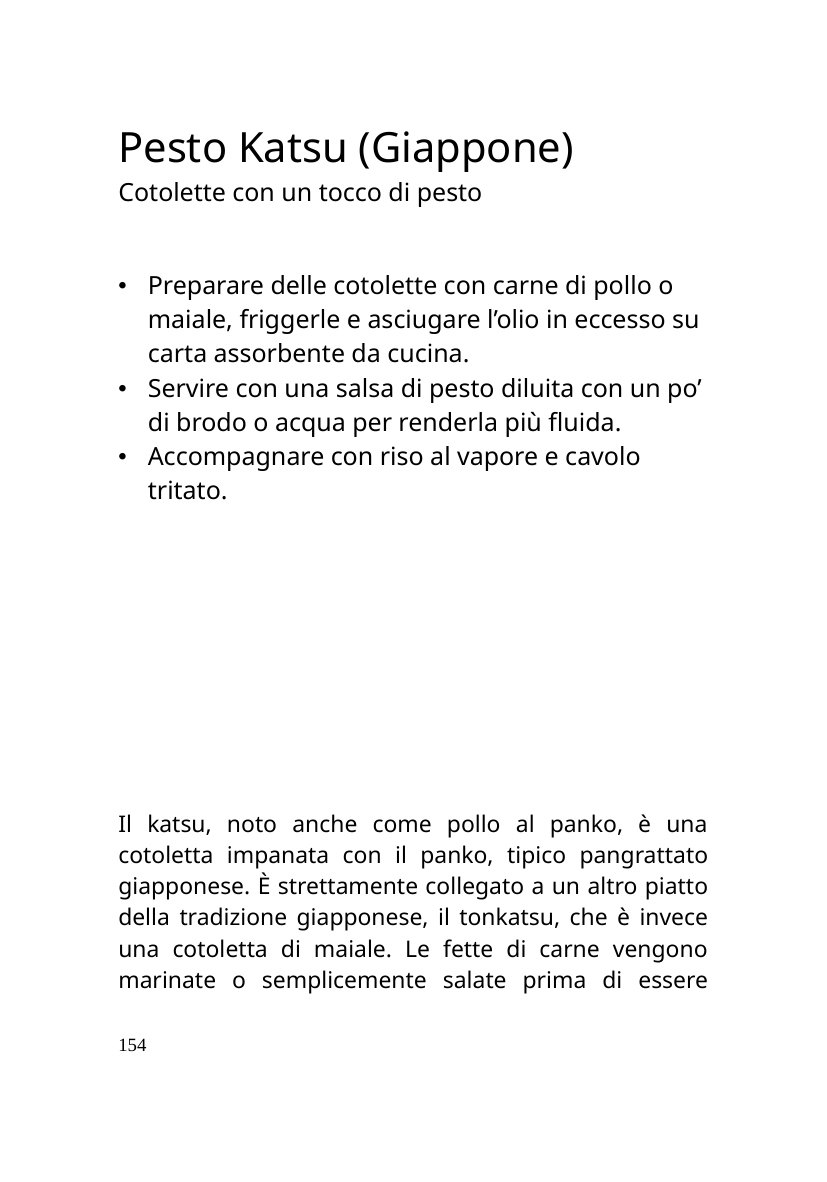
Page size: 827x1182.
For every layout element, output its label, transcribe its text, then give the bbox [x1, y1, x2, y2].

list Preparare delle cotolette con carne di pollo o maiale, friggerle e asciugare l’olio in eccesso su carta assorbente da cucina. [118, 268, 709, 370]
text Cotolette con un tocco di pesto [118, 175, 709, 209]
text Il katsu, noto anche come pollo al panko, è una cotoletta impanata con il panko, tipico pangrattato giapponese. è strettamente collegato a un altro piatto della tradizione giapponese, il tonkatsu, che è invece una cotoletta di maiale. Le fette di carne vengono marinate o semplicemente salate prima di essere [118, 807, 709, 995]
list Servire con una salsa di pesto diluita con un po’ di brodo o acqua per renderla più fluida. [118, 370, 709, 438]
text Pesto Katsu (Giappone) [118, 118, 709, 175]
list Accompagnare con riso al vapore e cavolo tritato. [118, 438, 709, 506]
